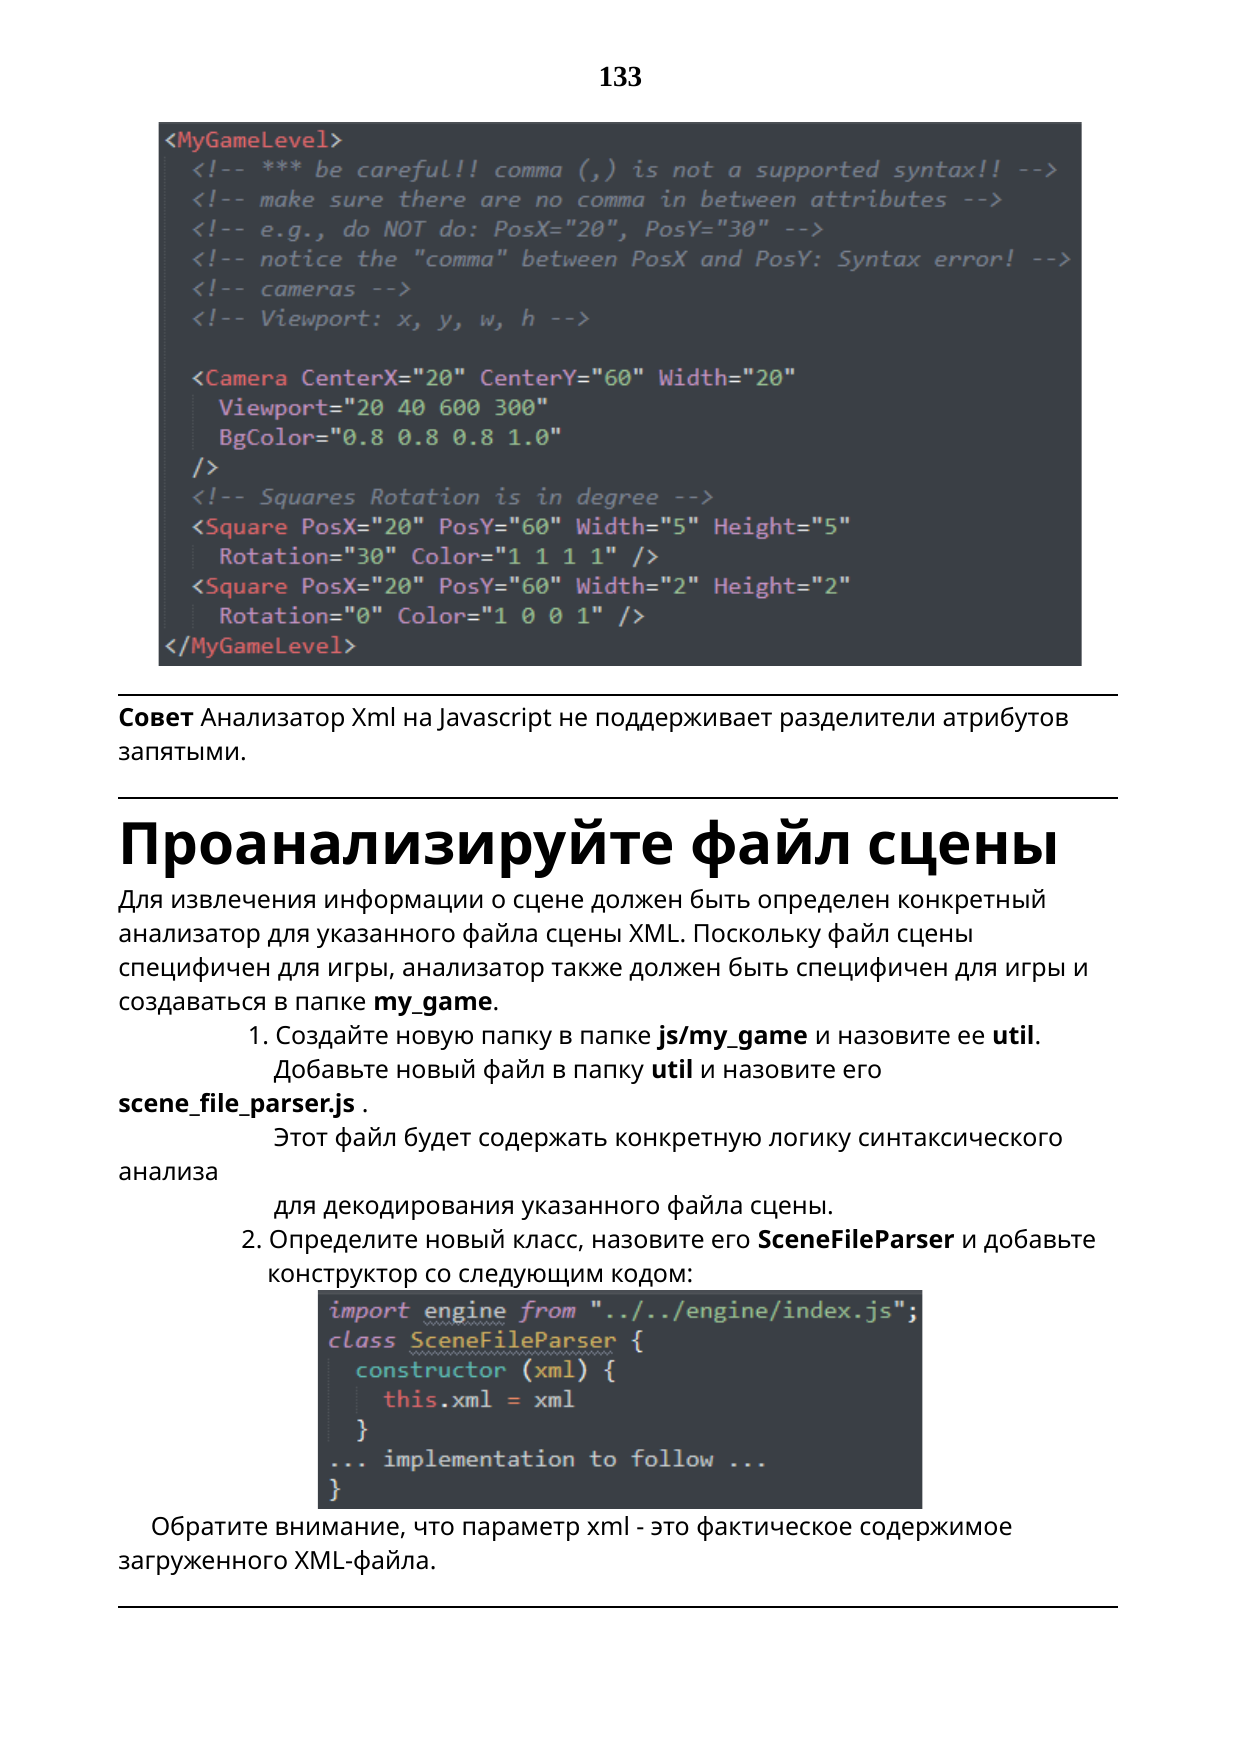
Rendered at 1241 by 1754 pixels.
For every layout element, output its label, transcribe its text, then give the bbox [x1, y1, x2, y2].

picture [158, 122, 1082, 666]
text Проанализируйте файл сцены [118, 802, 1122, 881]
text Этот файл будет содержать конкретную логику синтаксического анализа [118, 1120, 1122, 1188]
text Для извлечения информации о сцене должен быть определен конкретный анализатор для указанного файла сцены XML. Поскольку файл сцены специфичен для игры, анализатор также должен быть специфичен для игры и создаваться в папке my_game. [118, 881, 1122, 1018]
text конструктор со следующим кодом: [118, 1256, 1122, 1290]
text Обратите внимание, что параметр xml - это фактическое содержимое загруженного XML-файла. [118, 1509, 1122, 1577]
text Добавьте новый файл в папку util и назовите его scene_file_parser.js . [118, 1052, 1122, 1120]
text Совет Анализатор Xml на Javascript не поддерживает разделители атрибутов запятыми. [118, 700, 1122, 768]
picture [317, 1290, 923, 1509]
text для декодирования указанного файла сцены. [118, 1188, 1122, 1222]
text 2. Определите новый класс, назовите его SceneFileParser и добавьте [118, 1222, 1122, 1256]
text 1. Создайте новую папку в папке js/my_game и назовите ее util. [118, 1018, 1122, 1052]
